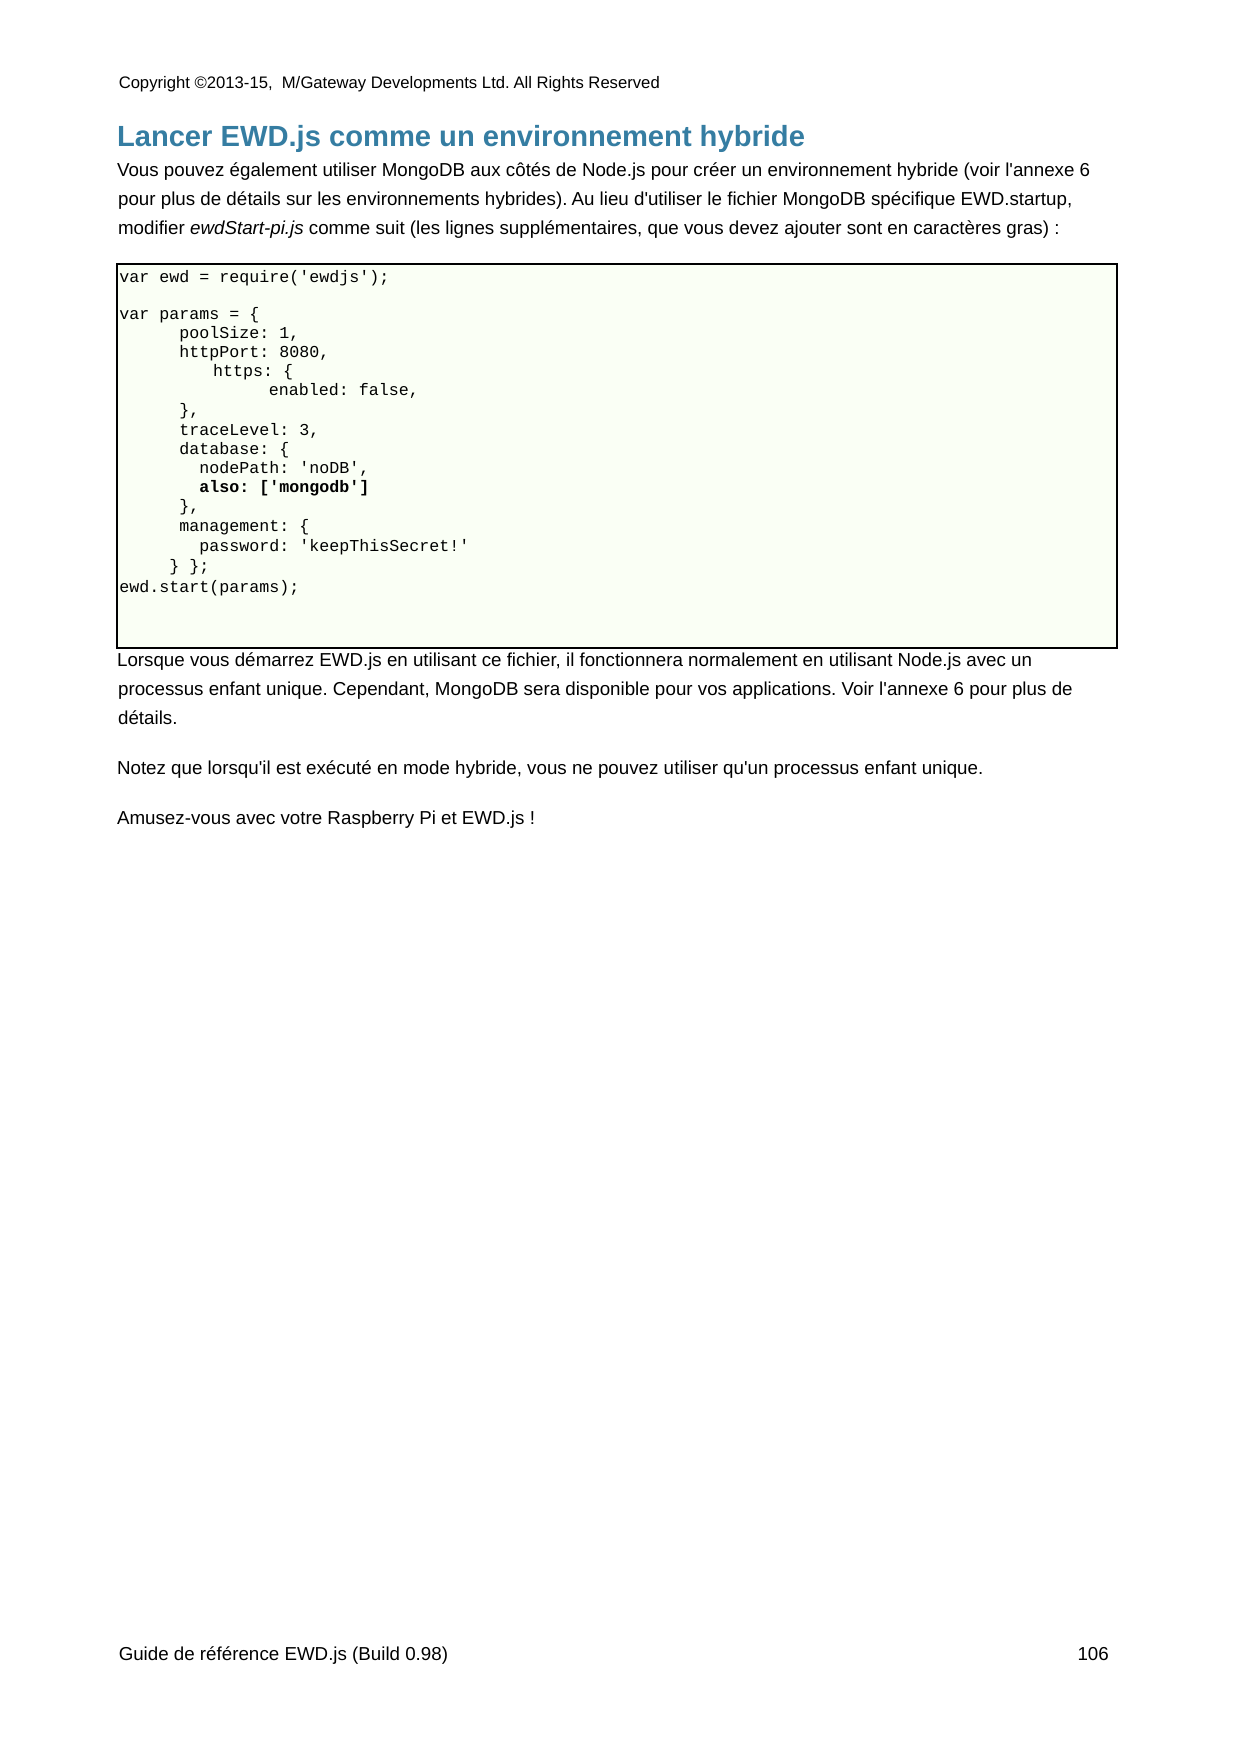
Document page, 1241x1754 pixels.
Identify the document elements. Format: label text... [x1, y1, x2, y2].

text Lorsque vous démarrez EWD.js en utilisant ce fichier, il fonctionnera normalement en utilisant Node.js avec un processus enfant unique. Cependant, MongoDB sera disponible pour vos applications. Voir l'annexe 6 pour plus de détails. [117, 649, 1116, 728]
text Vous pouvez également utiliser MongoDB aux côtés de Node.js pour créer un environnement hybride (voir l'annexe 6 pour plus de détails sur les environnements hybrides). Au lieu d'utiliser le fichier MongoDB spécifique EWD.startup, modifier ewdStart-pi.js comme suit (les lignes supplémentaires, que vous devez ajouter sont en caractères gras) : [117, 158, 1116, 238]
text Amusez-vous avec votre Raspberry Pi et EWD.js ! [117, 807, 1116, 828]
text Notez que lorsqu'il est exécuté en mode hybride, vous ne pouvez utiliser qu'un processus enfant unique. [117, 757, 1116, 778]
table_header var ewd = require('ewdjs'); var params = { poolSize: 1, httpPort: 8080, https: { enabled: false, }, traceLevel: 3, database: { nodePath: 'noDB', also: ['mongodb'] }, management: { password: 'keepThisSecret!' } }; ewd.start(params); [118, 265, 1116, 647]
subtitle Lancer EWD.js comme un environnement hybride [117, 119, 1120, 153]
